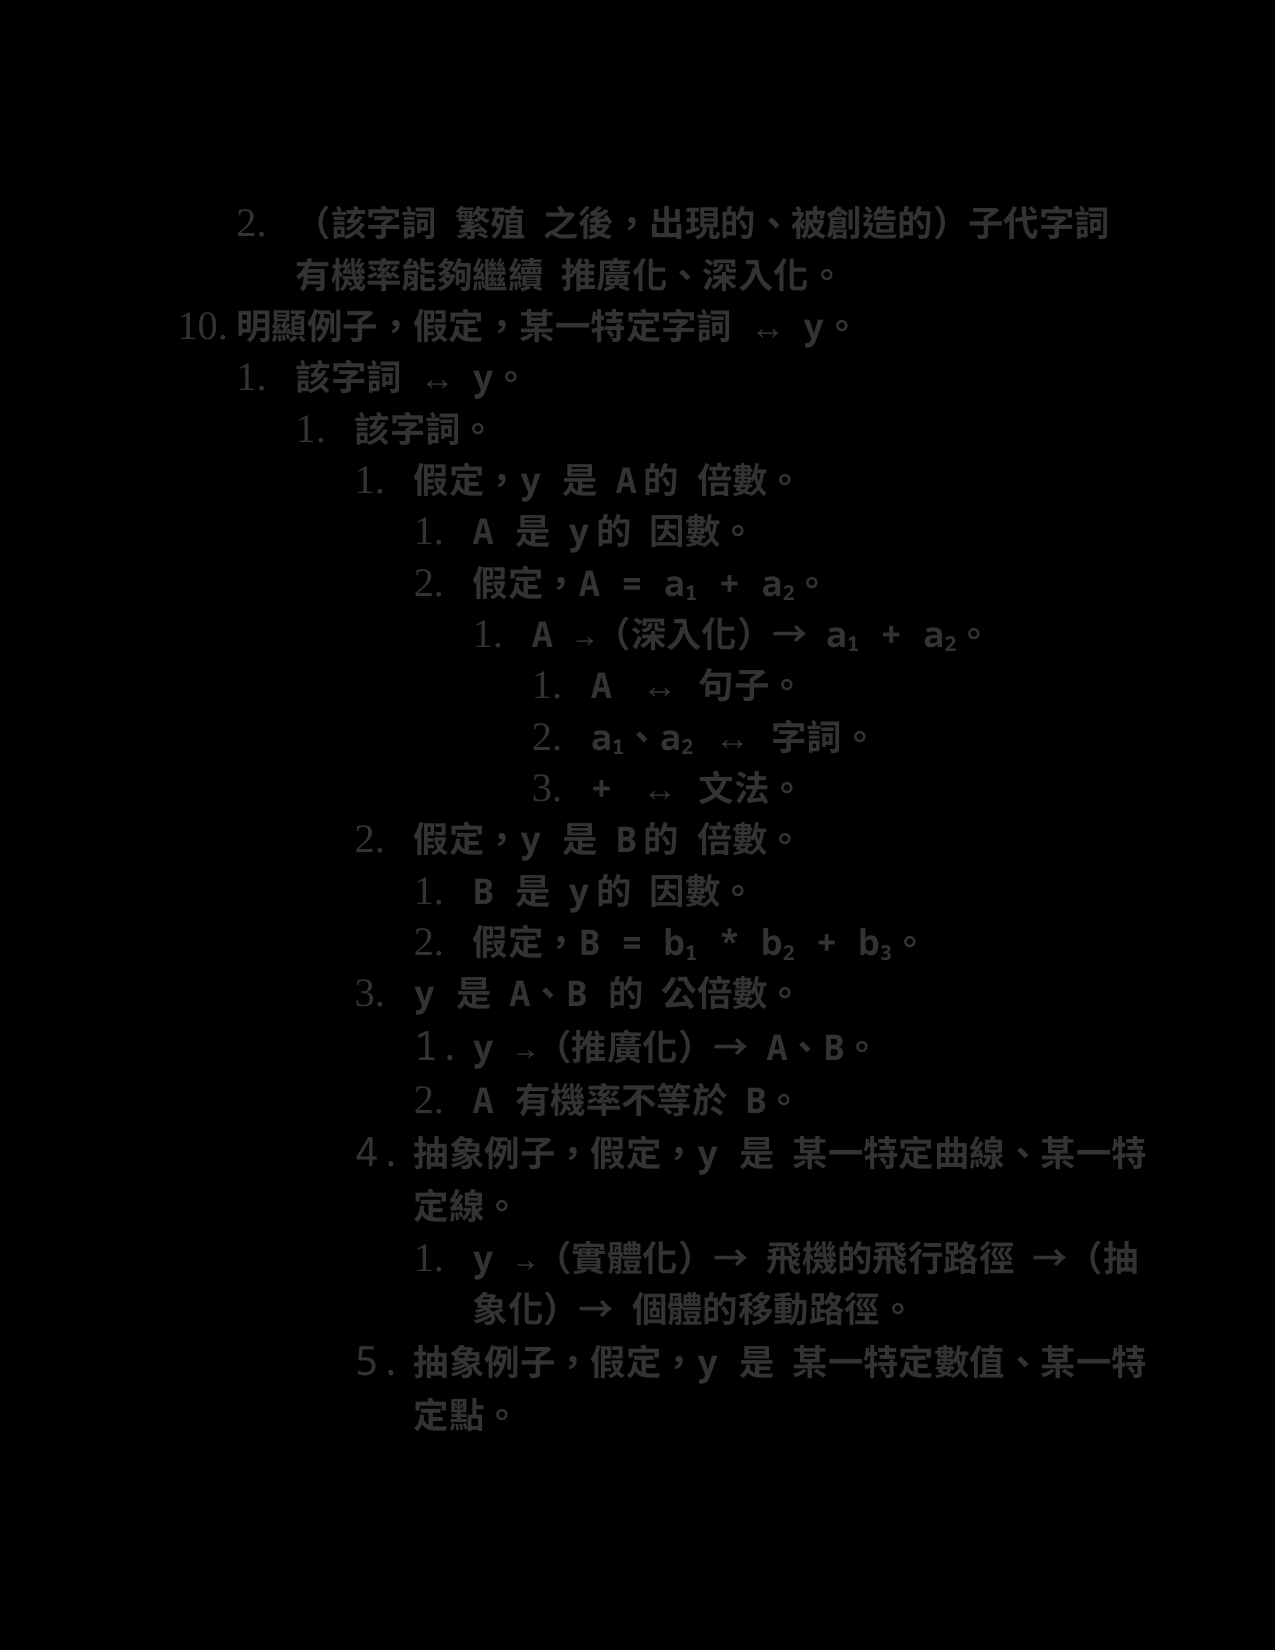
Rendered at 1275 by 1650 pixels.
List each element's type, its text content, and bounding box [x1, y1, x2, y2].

list 該字詞。 [295, 401, 1157, 452]
list A 是 y的 因數。 [413, 504, 1157, 555]
list B 是 y的 因數。 [413, 863, 1157, 914]
list y →（實體化）→ 飛機的飛行路徑 →（抽象化）→ 個體的移動路徑。 [413, 1230, 1157, 1333]
list 假定，y 是 B的 倍數。 [354, 812, 1157, 863]
list 該字詞 ↔ y。 [236, 350, 1157, 401]
list 假定，B = b1 * b2 + b3。 [413, 914, 1157, 966]
list 假定，A = a1 + a2。 [413, 555, 1157, 606]
list 抽象例子，假定，y 是 某一特定曲線、某一特定線。 [354, 1124, 1157, 1230]
list a1、a2 ↔ 字詞。 [532, 709, 1157, 760]
list 假定，y 是 A的 倍數。 [354, 452, 1157, 504]
list A →（深入化）→ a1 + a2。 [472, 606, 1157, 658]
list 抽象例子，假定，y 是 某一特定數值、某一特定點。 [354, 1333, 1157, 1439]
list y 是 A、B 的 公倍數。 [354, 966, 1157, 1017]
list 明顯例子，假定，某一特定字詞 ↔ y。 [177, 298, 1157, 350]
list y →（推廣化）→ A、B。 [413, 1017, 1157, 1072]
list A 有機率不等於 B。 [413, 1072, 1157, 1124]
list A ↔ 句子。 [532, 658, 1157, 709]
list （該字詞 繁殖 之後，出現的、被創造的）子代字詞 有機率能夠繼續 推廣化、深入化。 [236, 196, 1157, 298]
list + ↔ 文法。 [532, 760, 1157, 812]
